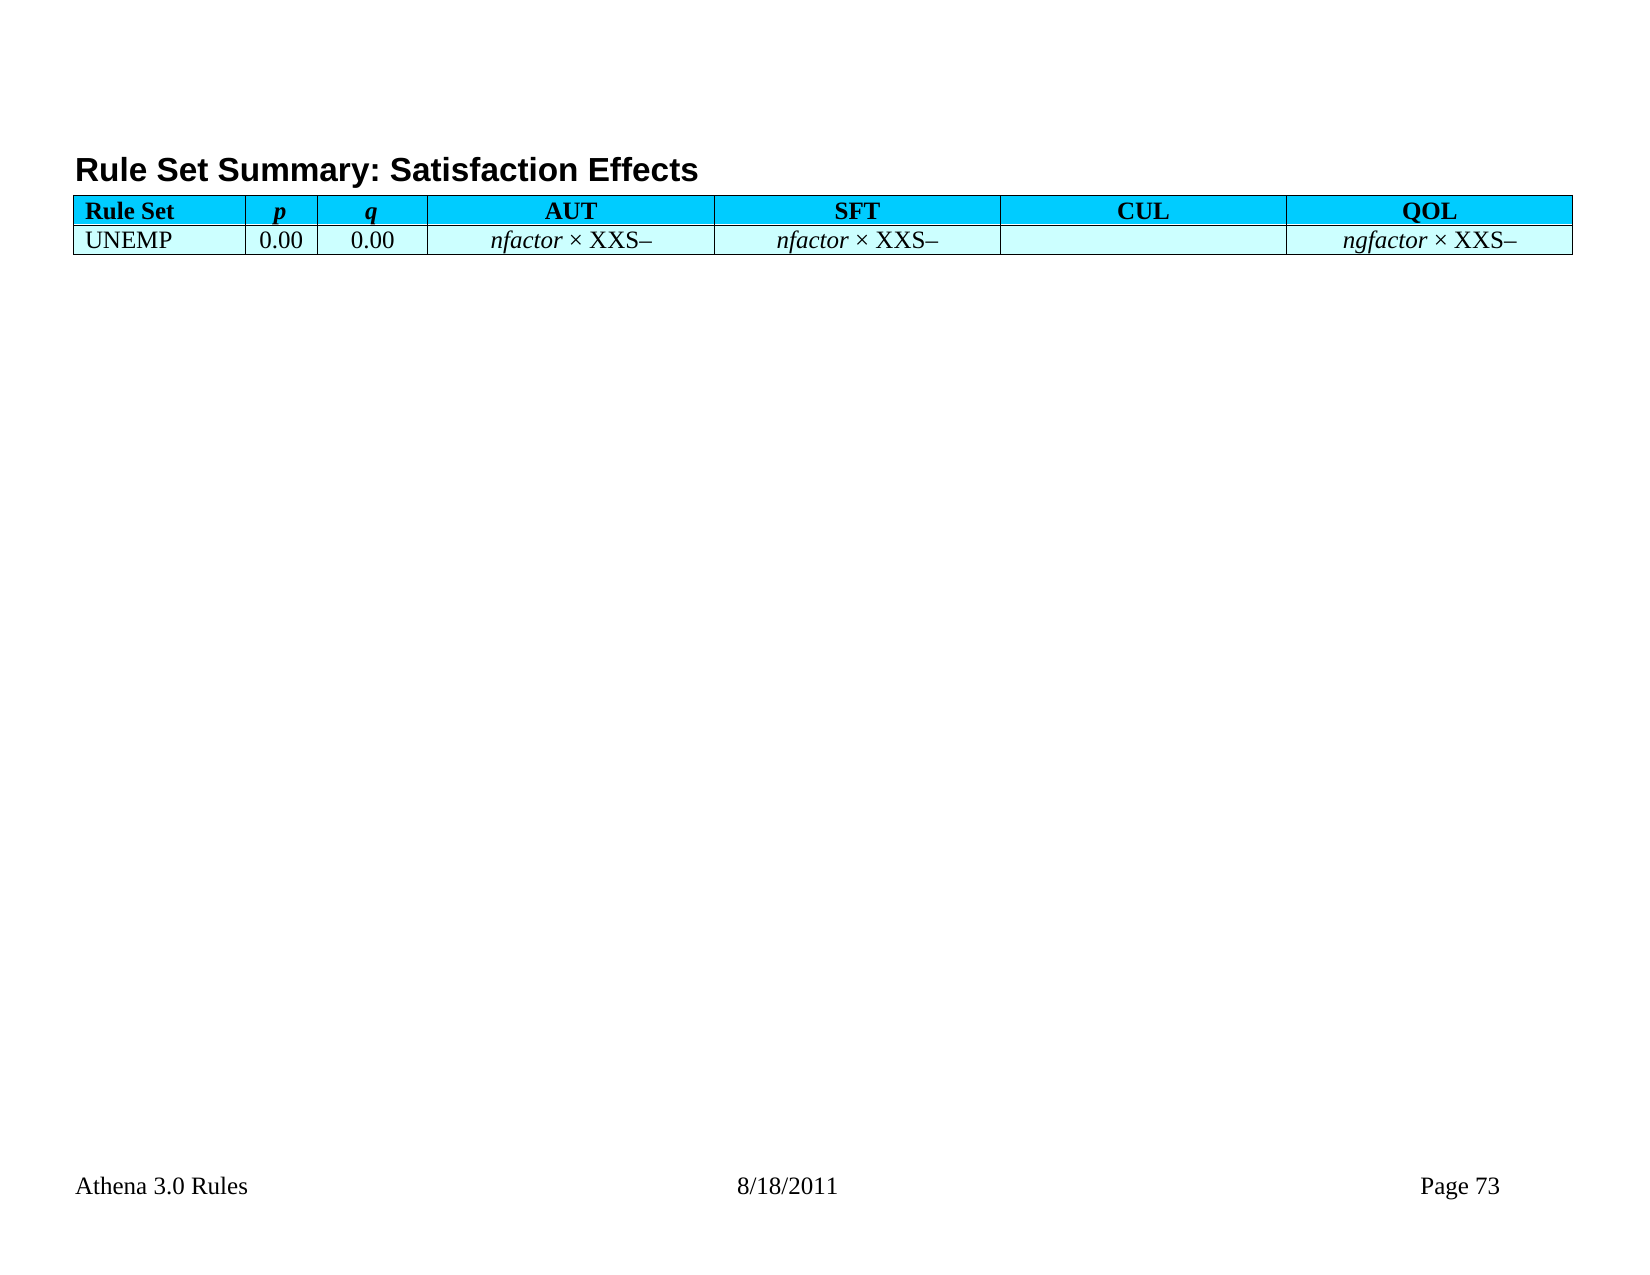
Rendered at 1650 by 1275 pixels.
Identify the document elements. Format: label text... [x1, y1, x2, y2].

table_cell 0.00 [318, 226, 427, 254]
table_cell [1001, 226, 1286, 254]
table_cell nfactor × XXS– [428, 226, 714, 254]
table_header SFT [715, 196, 1000, 224]
text Rule Set Summary: Satisfaction Effects [75, 150, 1575, 188]
table_header q [318, 196, 427, 224]
table_header CUL [1001, 196, 1286, 224]
table_cell 0.00 [246, 226, 317, 254]
table_header AUT [428, 196, 714, 224]
table_header p [246, 196, 317, 224]
table_header QOL [1287, 196, 1572, 224]
table_cell nfactor × XXS– [715, 226, 1000, 254]
table_cell UNEMP [74, 226, 245, 254]
table_header Rule Set [74, 196, 245, 224]
table_cell ngfactor × XXS– [1287, 226, 1572, 254]
